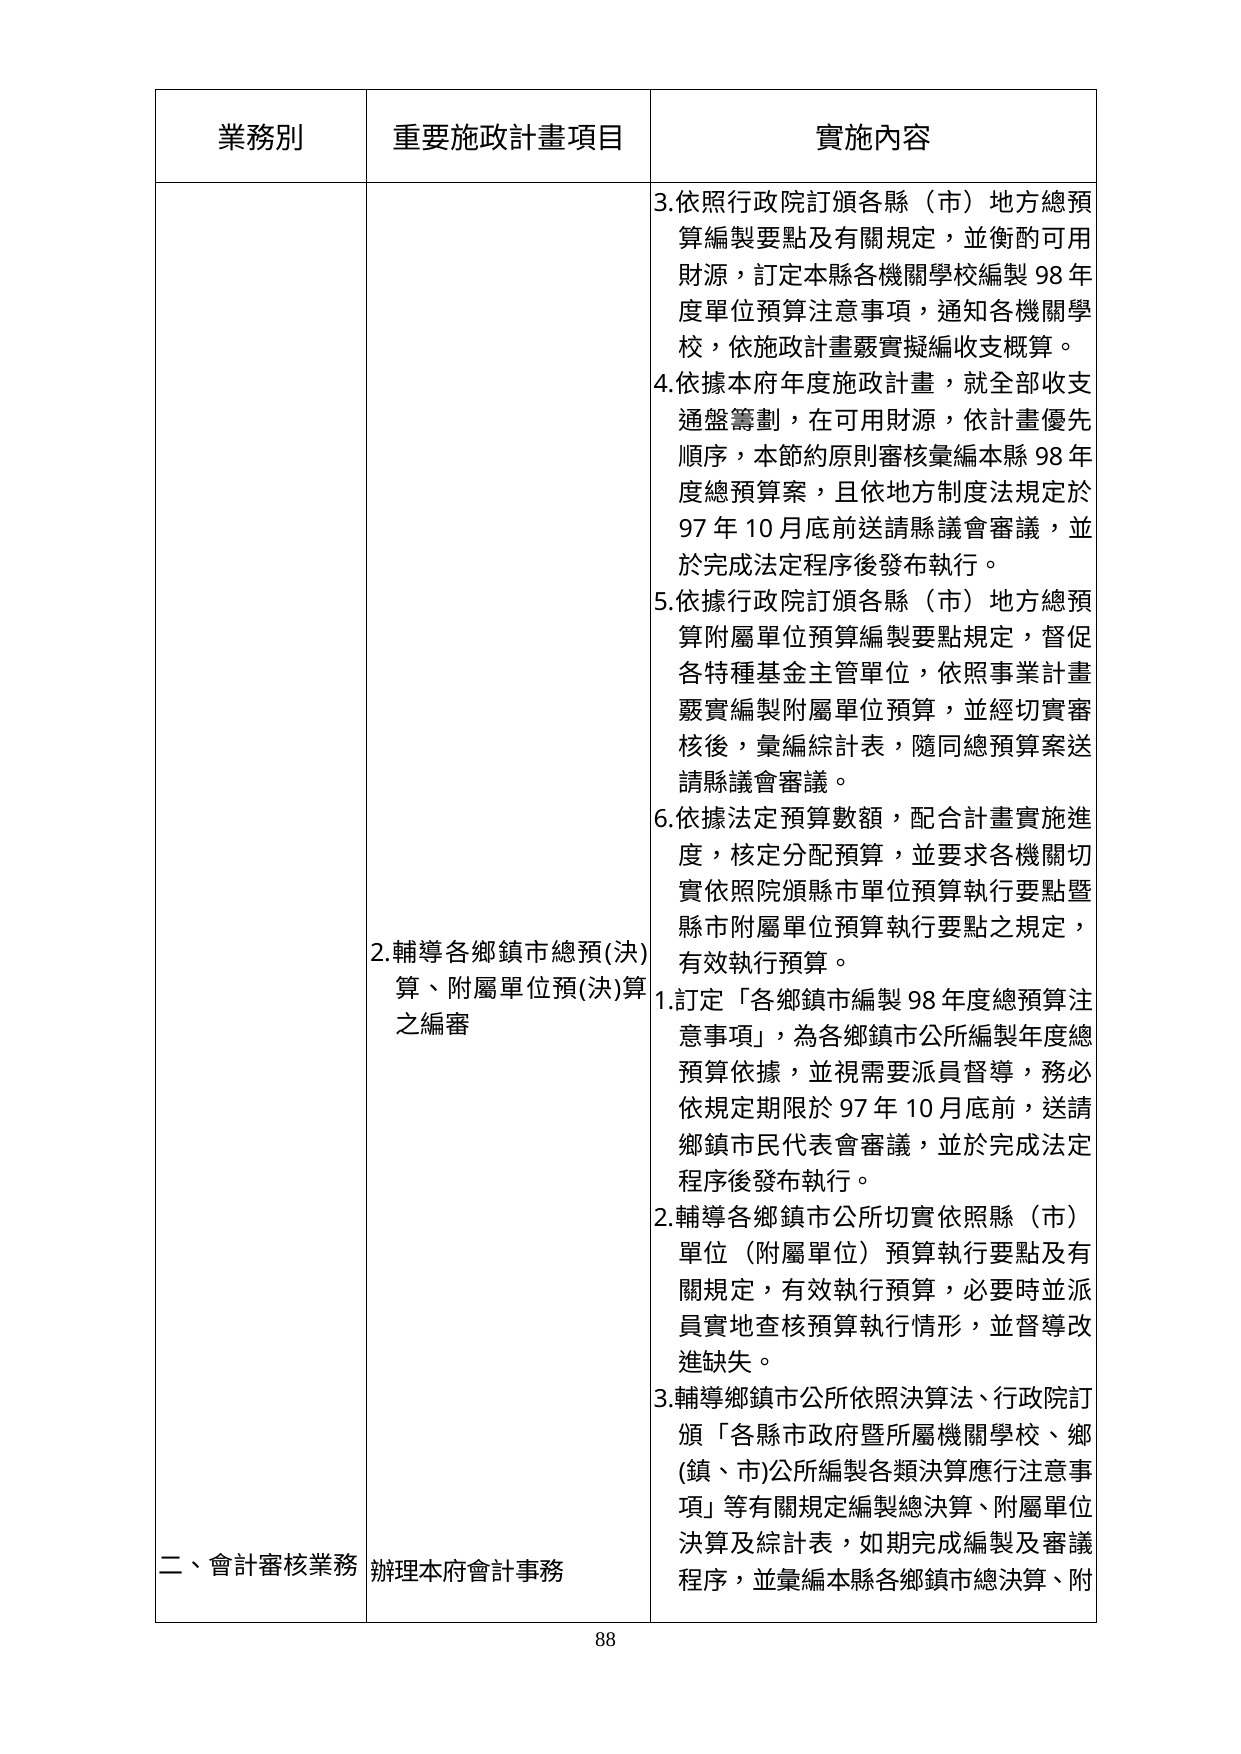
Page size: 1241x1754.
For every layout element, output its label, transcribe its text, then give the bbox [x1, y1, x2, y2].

table_cell 二、會計審核業務 [156, 183, 366, 1622]
table_header 實施內容 [651, 90, 1096, 182]
table_cell 3.依照行政院訂頒各縣（市）地方總預算編製要點及有關規定，並衡酌可用財源，訂定本縣各機關學校編製98年度單位預算注意事項，通知各機關學校，依施政計畫覈實擬編收支概算。 4.依據本府年度施政計畫，就全部收支通盤籌劃，在可用財源，依計畫優先順序，本節約原則審核彙編本縣98年度總預算案，且依地方制度法規定於97年10月底前送請縣議會審議，並於完成法定程序後發布執行。 5.依據行政院訂頒各縣（市）地方總預算附屬單位預算編製要點規定，督促各特種基金主管單位，依照事業計畫覈實編製附屬單位預算，並經切實審核後，彙編綜計表，隨同總預算案送請縣議會審議。 6.依據法定預算數額，配合計畫實施進度，核定分配預算，並要求各機關切實依照院頒縣市單位預算執行要點暨縣市附屬單位預算執行要點之規定，有效執行預算。 1.訂定「各鄉鎮市編製98年度總預算注意事項」，為各鄉鎮市公所編製年度總預算依據，並視需要派員督導，務必依規定期限於97年10月底前，送請鄉鎮市民代表會審議，並於完成法定程序後發布執行。 2.輔導各鄉鎮市公所切實依照縣（市）單位（附屬單位）預算執行要點及有關規定，有效執行預算，必要時並派員實地查核預算執行情形，並督導改進缺失。 3.輔導鄉鎮市公所依照決算法、行政院訂頒「各縣市政府暨所屬機關學校、鄉(鎮、市)公所編製各類決算應行注意事項」等有關規定編製總決算、附屬單位決算及綜計表，如期完成編製及審議程序，並彙編本縣各鄉鎮市總決算、附 [651, 183, 1096, 1622]
table_header 業務別 [156, 90, 366, 182]
table_header 重要施政計畫項目 [367, 90, 650, 182]
table_cell 2.輔導各鄉鎮市總預(決)算、附屬單位預(決)算之編審 辦理本府會計事務 [367, 183, 650, 1622]
